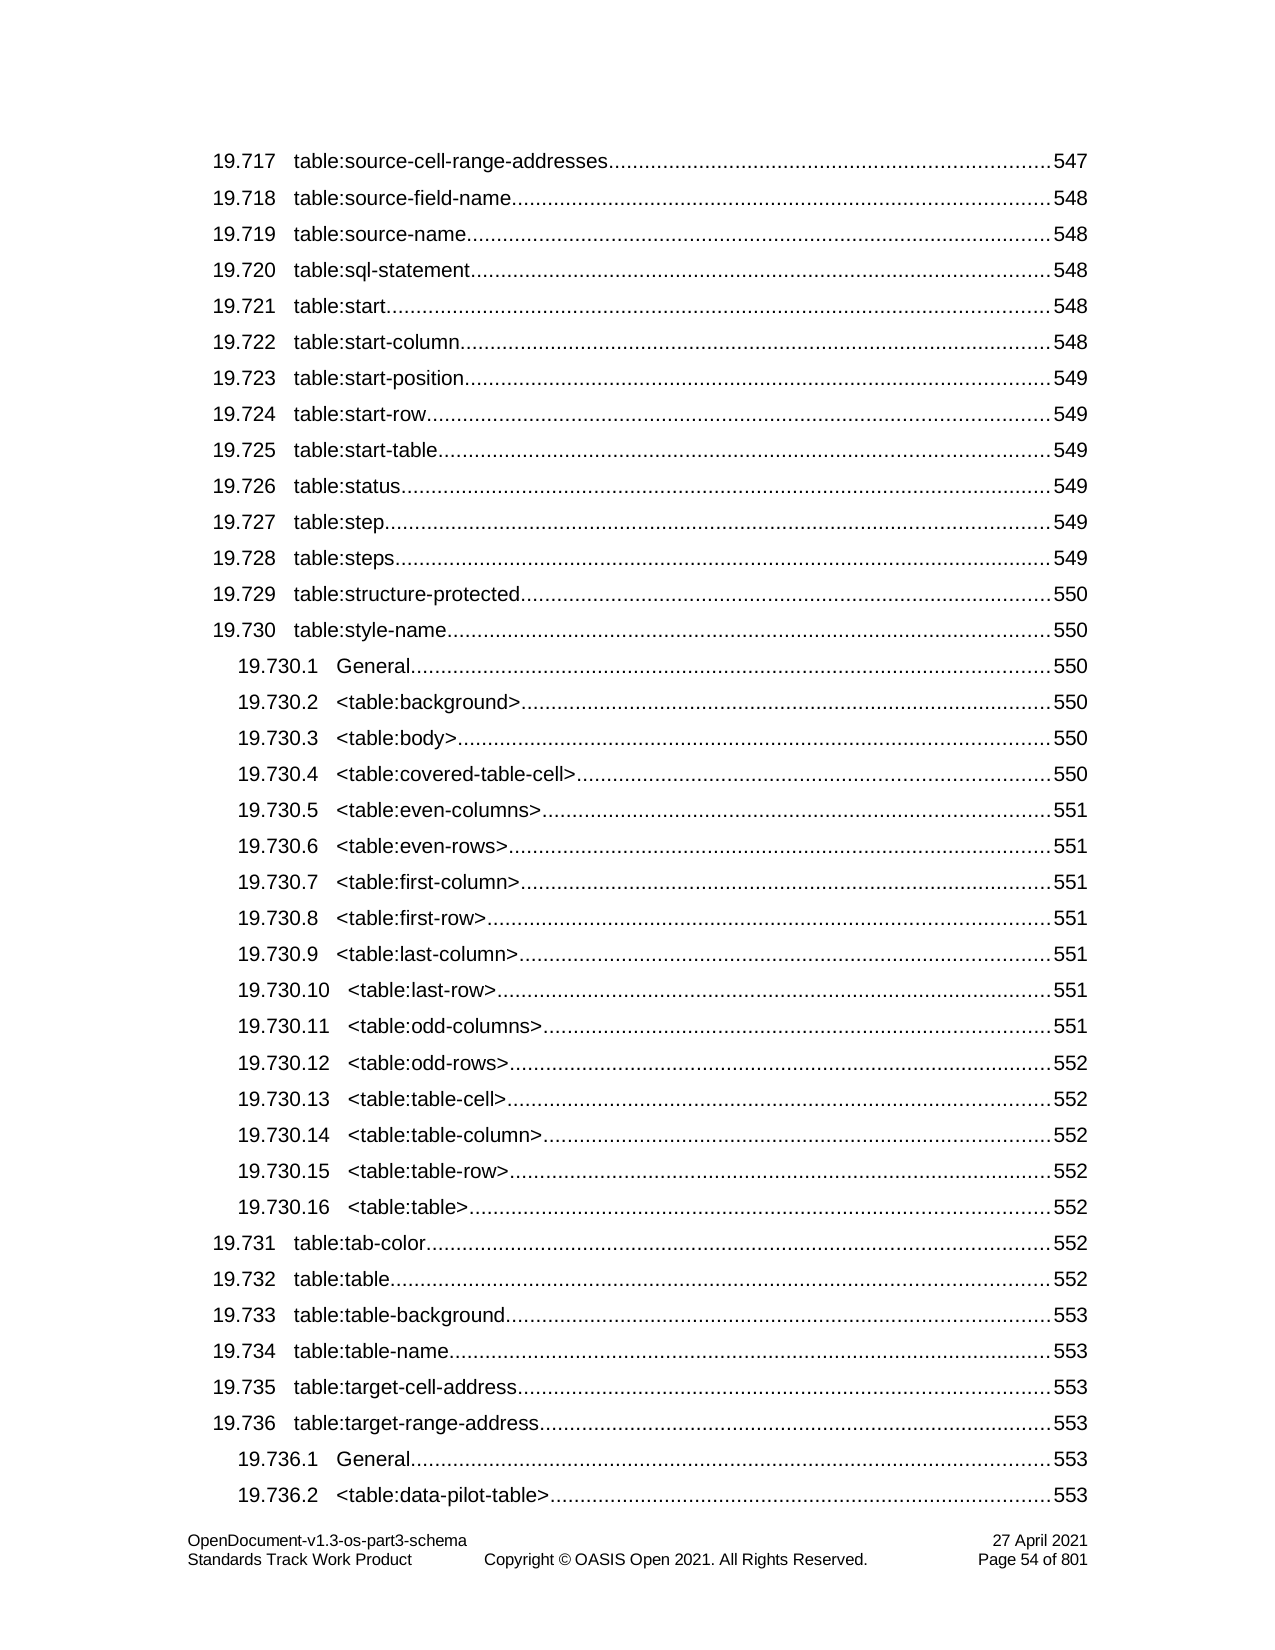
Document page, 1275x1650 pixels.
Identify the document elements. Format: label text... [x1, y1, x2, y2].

text 19.730.12 <table:odd-rows> 552 [237, 1051, 1088, 1074]
text 19.728 table:steps 549 [212, 546, 1088, 570]
text 19.720 table:sql-statement 548 [212, 258, 1088, 282]
text 19.730.14 <table:table-column> 552 [237, 1123, 1088, 1147]
text 19.726 table:status 549 [212, 474, 1088, 498]
text 19.730.15 <table:table-row> 552 [237, 1159, 1088, 1183]
text 19.730 table:style-name 550 [212, 618, 1088, 642]
text 19.719 table:source-name 548 [212, 222, 1088, 246]
text 19.724 table:start-row 549 [212, 402, 1088, 426]
text 19.734 table:table-name 553 [212, 1339, 1088, 1363]
text 19.736.2 <table:data-pilot-table> 553 [237, 1483, 1088, 1507]
text 19.730.3 <table:body> 550 [237, 727, 1088, 750]
text 19.730.6 <table:even-rows> 551 [237, 835, 1088, 858]
text 19.735 table:target-cell-address 553 [212, 1375, 1088, 1399]
text 19.723 table:start-position 549 [212, 366, 1088, 390]
text 19.732 table:table 552 [212, 1267, 1088, 1291]
text 19.730.4 <table:covered-table-cell> 550 [237, 763, 1088, 786]
text 19.730.9 <table:last-column> 551 [237, 943, 1088, 966]
text 19.736.1 General 553 [237, 1447, 1088, 1471]
text 19.730.11 <table:odd-columns> 551 [237, 1015, 1088, 1038]
text 19.730.8 <table:first-row> 551 [237, 907, 1088, 930]
text 19.717 table:source-cell-range-addresses 547 [212, 150, 1088, 173]
text 19.730.10 <table:last-row> 551 [237, 979, 1088, 1002]
text 19.736 table:target-range-address 553 [212, 1411, 1088, 1435]
text 19.725 table:start-table 549 [212, 438, 1088, 462]
text 19.731 table:tab-color 552 [212, 1231, 1088, 1255]
text 19.730.7 <table:first-column> 551 [237, 871, 1088, 894]
text 19.730.16 <table:table> 552 [237, 1195, 1088, 1219]
text 19.721 table:start 548 [212, 294, 1088, 318]
text 19.722 table:start-column 548 [212, 330, 1088, 354]
text 19.730.2 <table:background> 550 [237, 691, 1088, 714]
text 19.729 table:structure-protected 550 [212, 582, 1088, 606]
text 19.718 table:source-field-name 548 [212, 186, 1088, 209]
text 19.730.1 General 550 [237, 654, 1088, 678]
text 19.730.5 <table:even-columns> 551 [237, 799, 1088, 822]
text 19.733 table:table-background 553 [212, 1303, 1088, 1327]
text 19.727 table:step 549 [212, 510, 1088, 534]
text 19.730.13 <table:table-cell> 552 [237, 1087, 1088, 1111]
